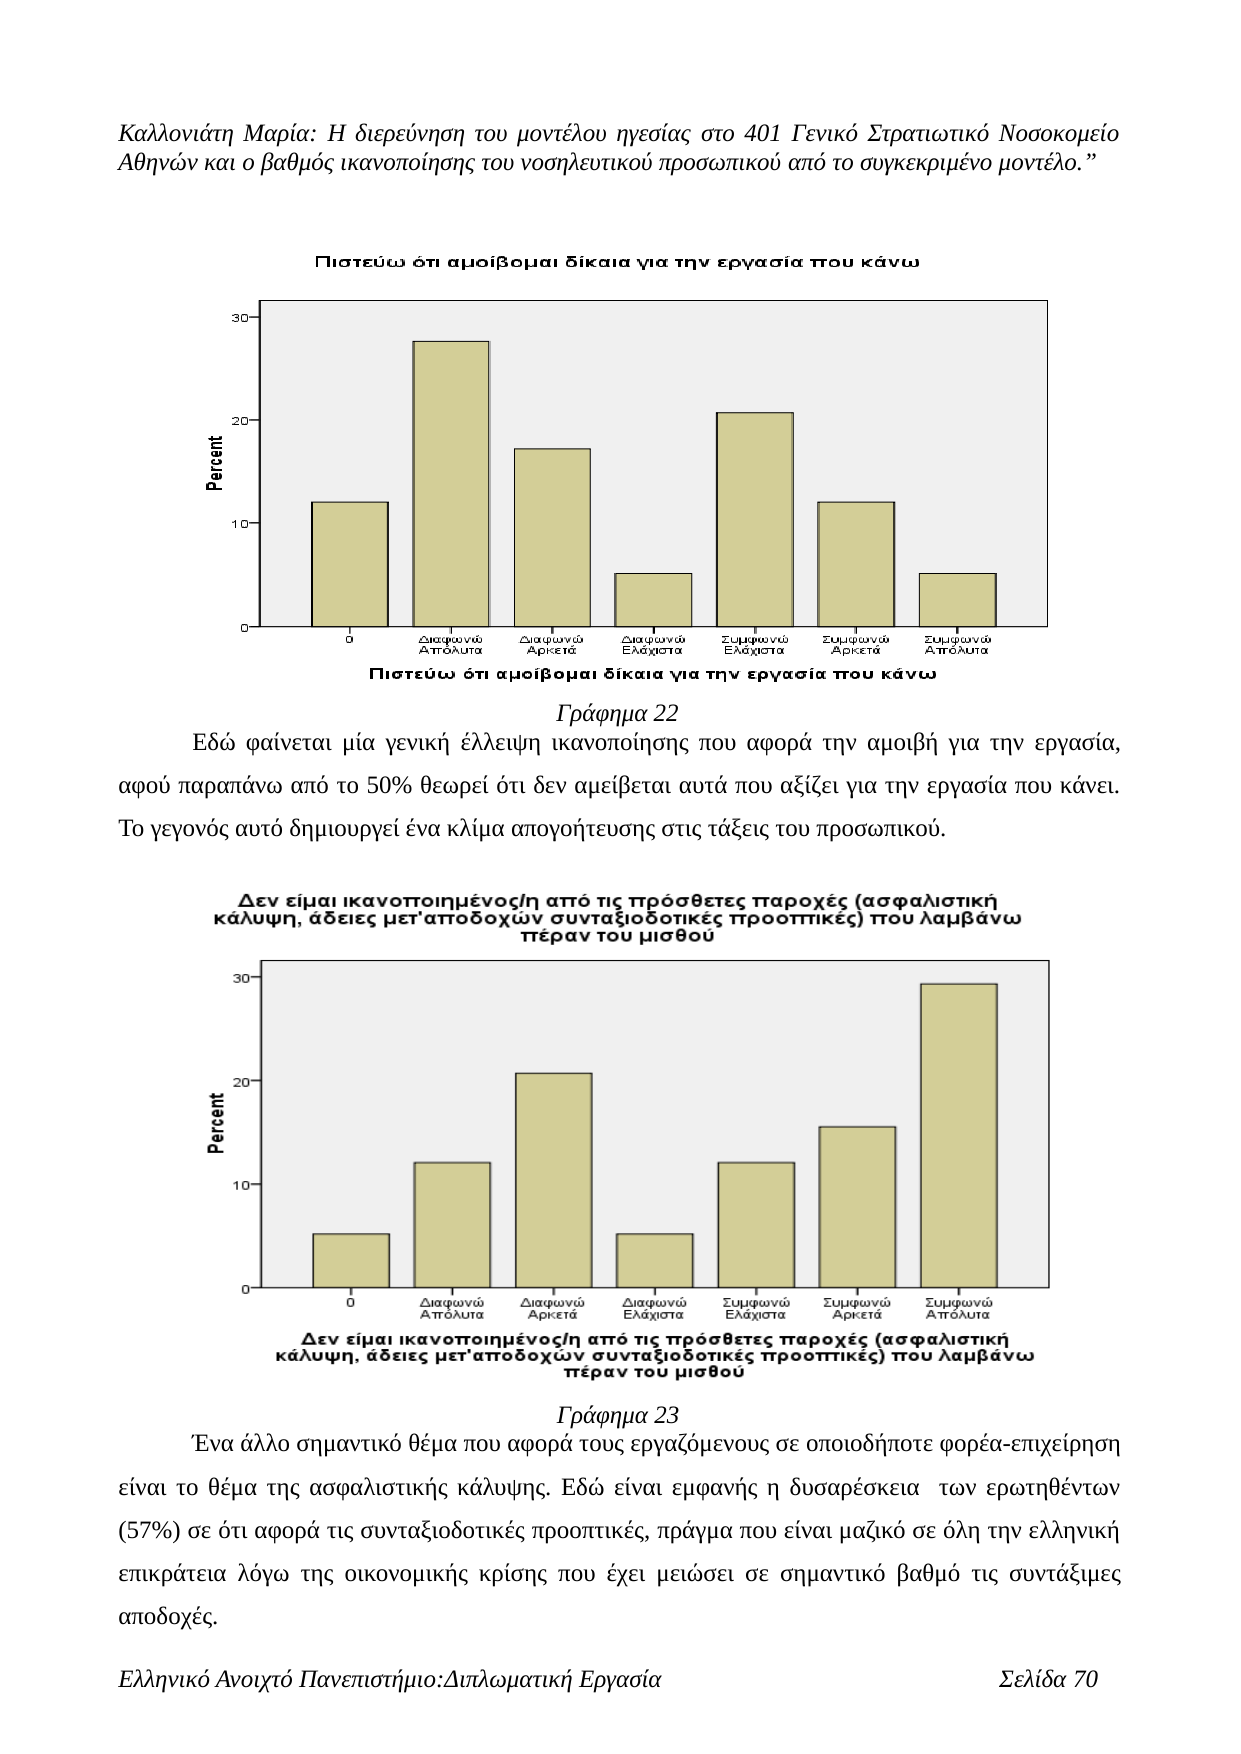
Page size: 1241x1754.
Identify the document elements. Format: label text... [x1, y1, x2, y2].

table_header [117, 856, 169, 1400]
text Ένα άλλο σημαντικό θέμα που αφορά τους εργαζόμενους σε οποιοδήποτε φορέα-επιχείρηση είναι το θέμα της ασφαλιστικής κάλυψης. Εδώ είναι εμφανής η δυσαρέσκεια των ερωτηθέντων (57%) σε ότι αφορά τις συνταξιοδοτικές προοπτικές, πράγμα που είναι μαζικό σε όλη την ελληνική επικράτεια λόγω της οικονομικής κρίσης που έχει μειώσει σε σημαντικό βαθμό τις συντάξιμες αποδοχές. [118, 1428, 1122, 1630]
picture [169, 856, 1069, 1400]
table_header [1069, 856, 1121, 1400]
table_cell Γράφημα 22 [116, 698, 1121, 727]
text Εδώ φαίνεται μία γενική έλλειψη ικανοποίησης που αφορά την αμοιβή για την εργασία, αφού παραπάνω από το 50% θεωρεί ότι δεν αμείβεται αυτά που αξίζει για την εργασία που κάνει. Το γεγονός αυτό δημιουργεί ένα κλίμα απογοήτευσης στις τάξεις του προσωπικού. [118, 727, 1122, 842]
table_cell Γράφημα 23 [117, 1400, 1121, 1428]
table_header [1069, 205, 1121, 698]
picture [168, 205, 1069, 699]
table_header [116, 205, 168, 698]
